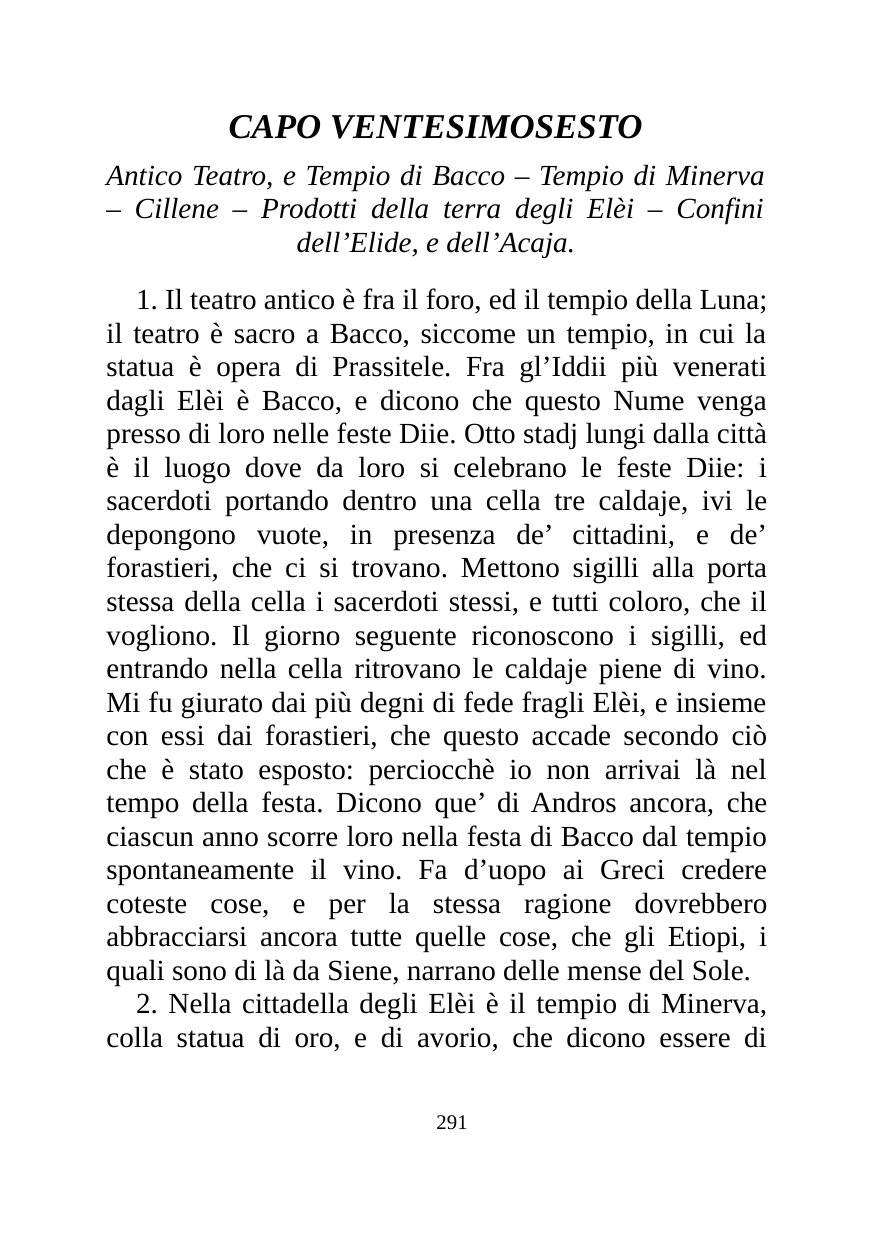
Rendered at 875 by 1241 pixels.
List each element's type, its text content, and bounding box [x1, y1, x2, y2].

subtitle CAPO VENTESIMOSESTO [106, 106, 768, 146]
text 1. Il teatro antico è fra il foro, ed il tempio della Luna; il teatro è sacro a Bacco, siccome un tempio, in cui la statua è opera di Prassitele. Fra gl’Iddii più venerati dagli Elèi è Bacco, e dicono che questo Nume venga presso di loro nelle feste Diie. Otto stadj lungi dalla città è il luogo dove da loro si celebrano le feste Diie: i sacerdoti portando dentro una cella tre caldaje, ivi le depongono vuote, in presenza de’ cittadini, e de’ forastieri, che ci si trovano. Mettono sigilli alla porta stessa della cella i sacerdoti stessi, e tutti coloro, che il vogliono. Il giorno seguente riconoscono i sigilli, ed entrando nella cella ritrovano le caldaje piene di vino. Mi fu giurato dai più degni di fede fragli Elèi, e insieme con essi dai forastieri, che questo accade secondo ciò che è stato esposto: perciocchè io non arrivai là nel tempo della festa. Dicono que’ di Andros ancora, che ciascun anno scorre loro nella festa di Bacco dal tempio spontaneamente il vino. Fa d’uopo ai Greci credere coteste cose, e per la stessa ragione dovrebbero abbracciarsi ancora tutte quelle cose, che gli Etiopi, i quali sono di là da Siene, narrano delle mense del Sole. [106, 282, 768, 987]
text Antico Teatro, e Tempio di Bacco – Tempio di Minerva – Cillene – Prodotti della terra degli Elèi – Confini dell’Elide, e dell’Acaja. [106, 158, 768, 259]
text 2. Nella cittadella degli Elèi è il tempio di Minerva, colla statua di oro, e di avorio, che dicono essere di [106, 987, 768, 1054]
